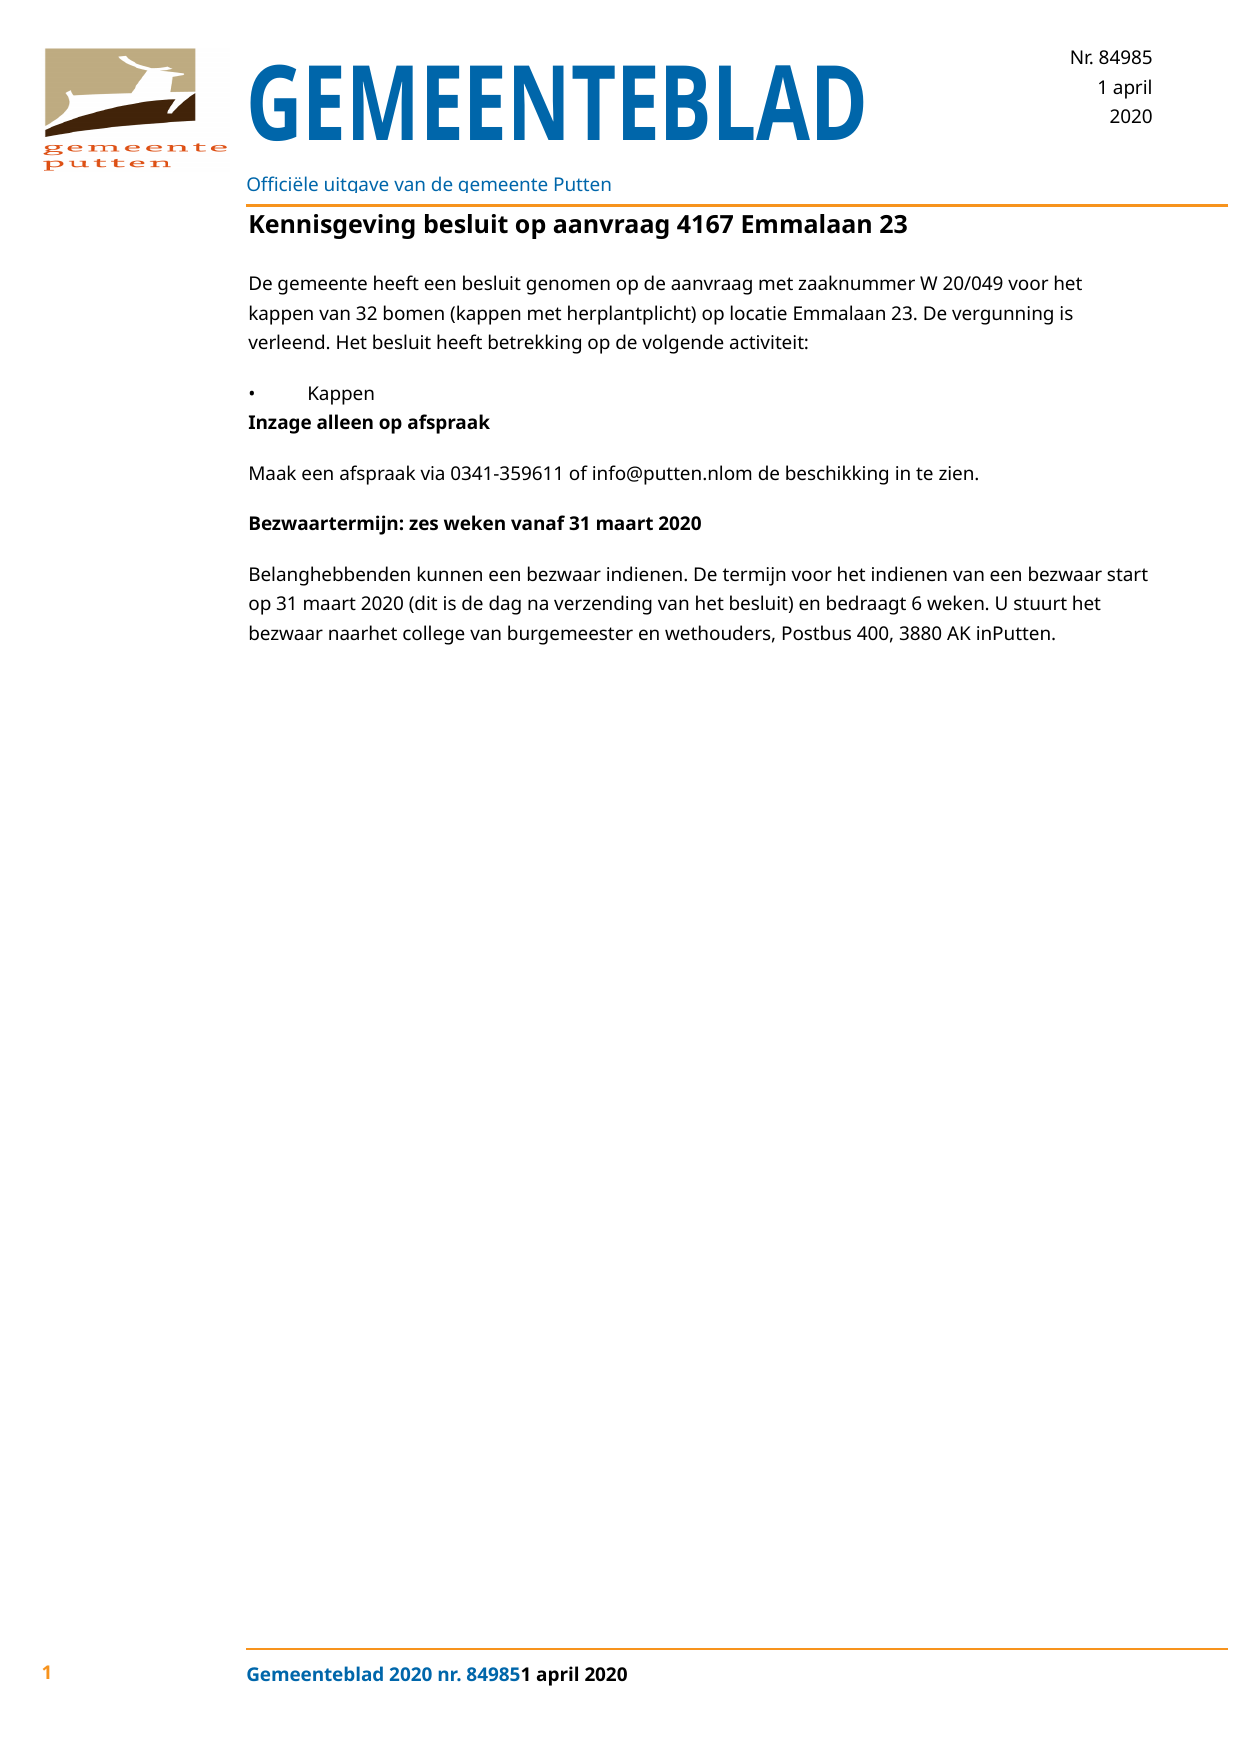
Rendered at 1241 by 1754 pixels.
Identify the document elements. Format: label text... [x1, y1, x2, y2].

text Kennisgeving besluit op aanvraag 4167 Emmalaan 23 [248, 207, 1152, 241]
text Bezwaartermijn: zes weken vanaf 31 maart 2020 [248, 510, 1152, 536]
text Inzage alleen op afspraak [248, 409, 1152, 435]
list Kappen [248, 380, 1152, 406]
text Maak een afspraak via 0341-359611 of info@putten.nlom de beschikking in te zien. [248, 460, 1152, 486]
text De gemeente heeft een besluit genomen op de aanvraag met zaaknummer W 20/049 voor het kappen van 32 bomen (kappen met herplantplicht) op locatie Emmalaan 23. De vergunning is verleend. Het besluit heeft betrekking op de volgende activiteit: [248, 270, 1152, 355]
picture [41, 47, 231, 172]
text Belanghebbenden kunnen een bezwaar indienen. De termijn voor het indienen van een bezwaar start op 31 maart 2020 (dit is de dag na verzending van het besluit) en bedraagt 6 weken. U stuurt het bezwaar naarhet college van burgemeester en wethouders, Postbus 400, 3880 AK inPutten. [248, 561, 1152, 646]
